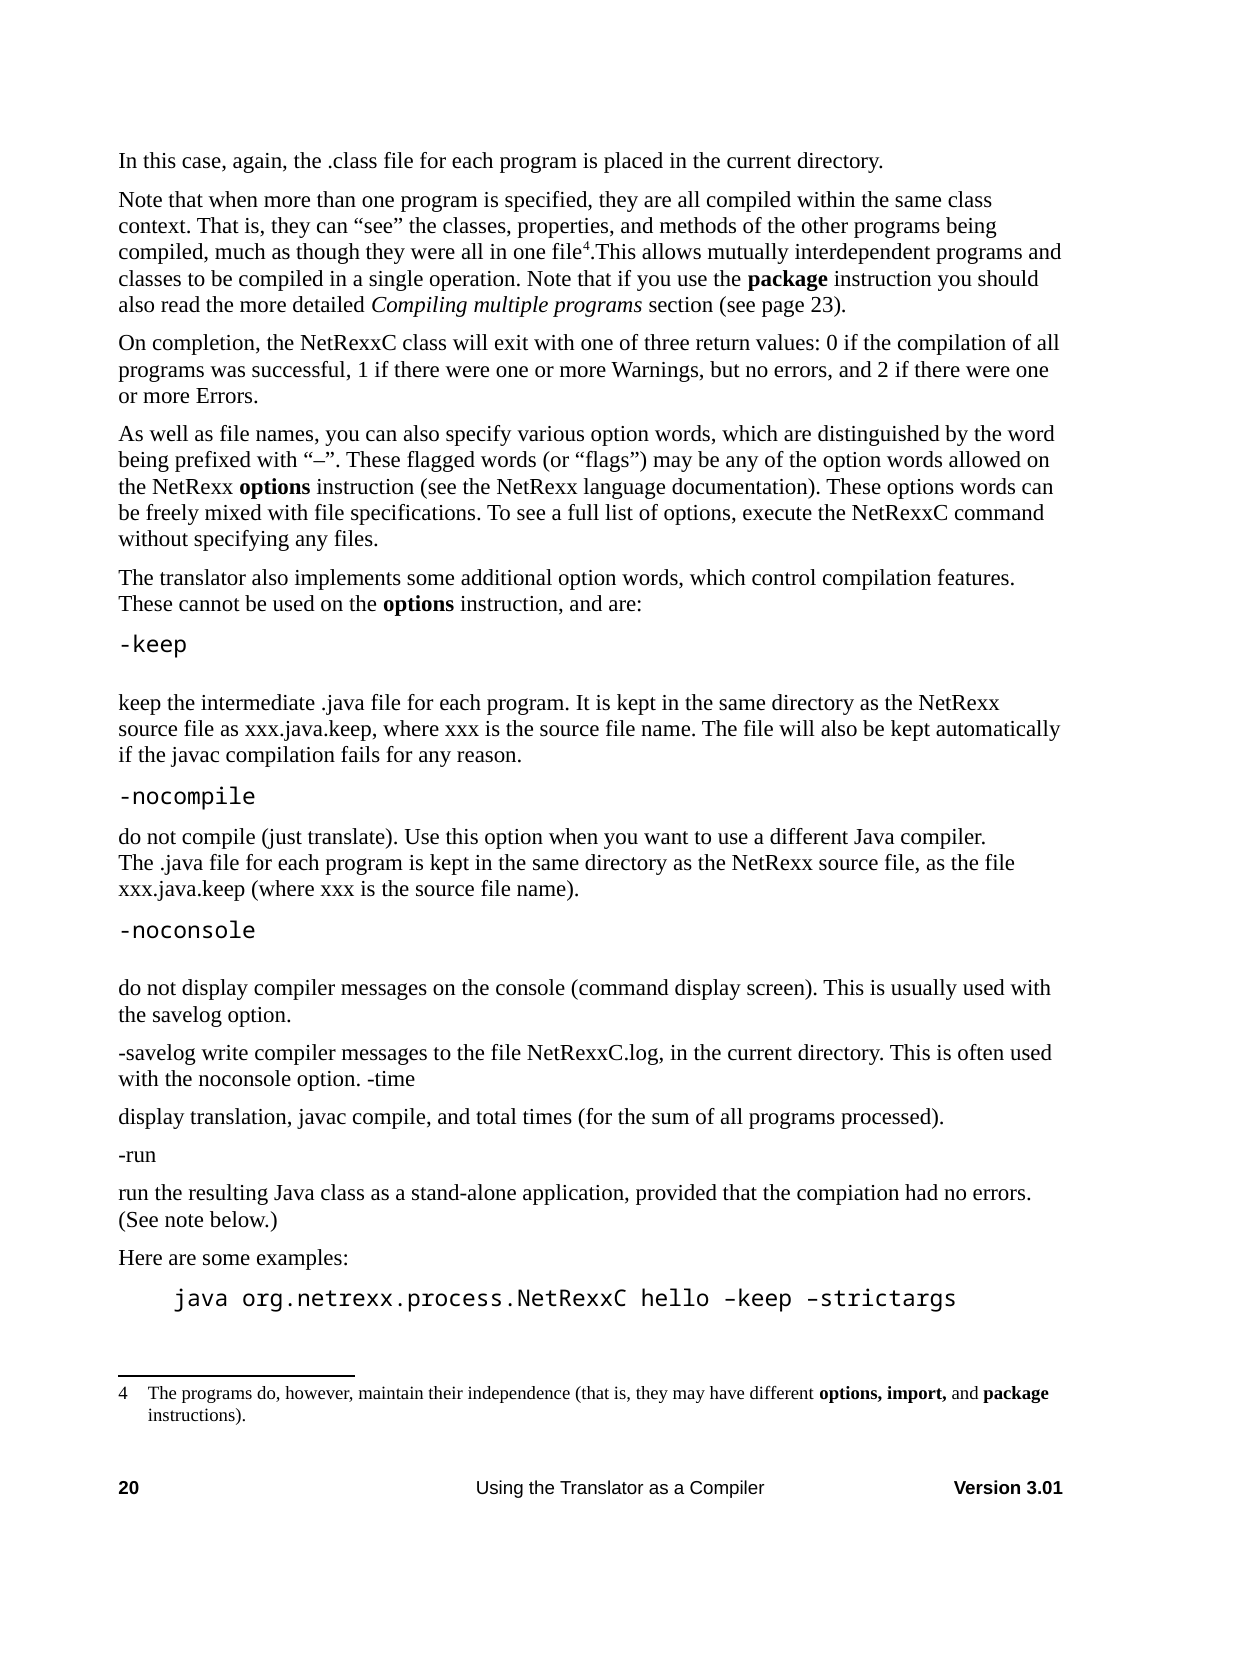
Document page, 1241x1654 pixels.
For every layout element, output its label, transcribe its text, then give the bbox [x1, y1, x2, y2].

text Here are some examples: [118, 1244, 1063, 1270]
text The programs do, however, maintain their independence (that is, they may have different options, import, and package instructions). [118, 1382, 1063, 1425]
text -run [118, 1141, 1063, 1168]
text In this case, again, the .class file for each program is placed in the current directory. [118, 148, 1063, 174]
text As well as file names, you can also specify various option words, which are distinguished by the word being prefixed with “–”. These flagged words (or “flags”) may be any of the option words allowed on the NetRexx options instruction (see the NetRexx language documentation). These options words can be freely mixed with file specifications. To see a full list of options, execute the NetRexxC command without specifying any files. [118, 420, 1063, 552]
text java org.netrexx.process.NetRexxC hello –keep –strictargs [118, 1282, 1063, 1313]
text -nocompile [118, 780, 1063, 811]
text keep the intermediate .java file for each program. It is kept in the same directory as the NetRexx source file as xxx.java.keep, where xxx is the source file name. The file will also be kept automatically if the javac compilation fails for any reason. [118, 689, 1063, 768]
text do not display compiler messages on the console (command display screen). This is usually used with the savelog option. [118, 974, 1063, 1027]
text do not compile (just translate). Use this option when you want to use a different Java compiler. The .java file for each program is kept in the same directory as the NetRexx source file, as the file xxx.java.keep (where xxx is the source file name). [118, 823, 1063, 902]
text -savelog write compiler messages to the file NetRexxC.log, in the current directory. This is often used with the noconsole option. -time [118, 1039, 1063, 1091]
text display translation, javac compile, and total times (for the sum of all programs processed). [118, 1103, 1063, 1129]
text Note that when more than one program is specified, they are all compiled within the same class context. That is, they can “see” the classes, properties, and methods of the other programs being compiled, much as though they were all in one file.This allows mutually interdependent programs and classes to be compiled in a single operation. Note that if you use the package instruction you should also read the more detailed Compiling multiple programs section (see page 23). [118, 186, 1063, 317]
text run the resulting Java class as a stand-alone application, provided that the compiation had no errors. (See note below.) [118, 1179, 1063, 1232]
text The translator also implements some additional option words, which control compilation features. These cannot be used on the options instruction, and are: [118, 564, 1063, 616]
text On completion, the NetRexxC class will exit with one of three return values: 0 if the compilation of all programs was successful, 1 if there were one or more Warnings, but no errors, and 2 if there were one or more Errors. [118, 329, 1063, 408]
text -keep [118, 628, 1063, 659]
text -noconsole [118, 913, 1063, 945]
